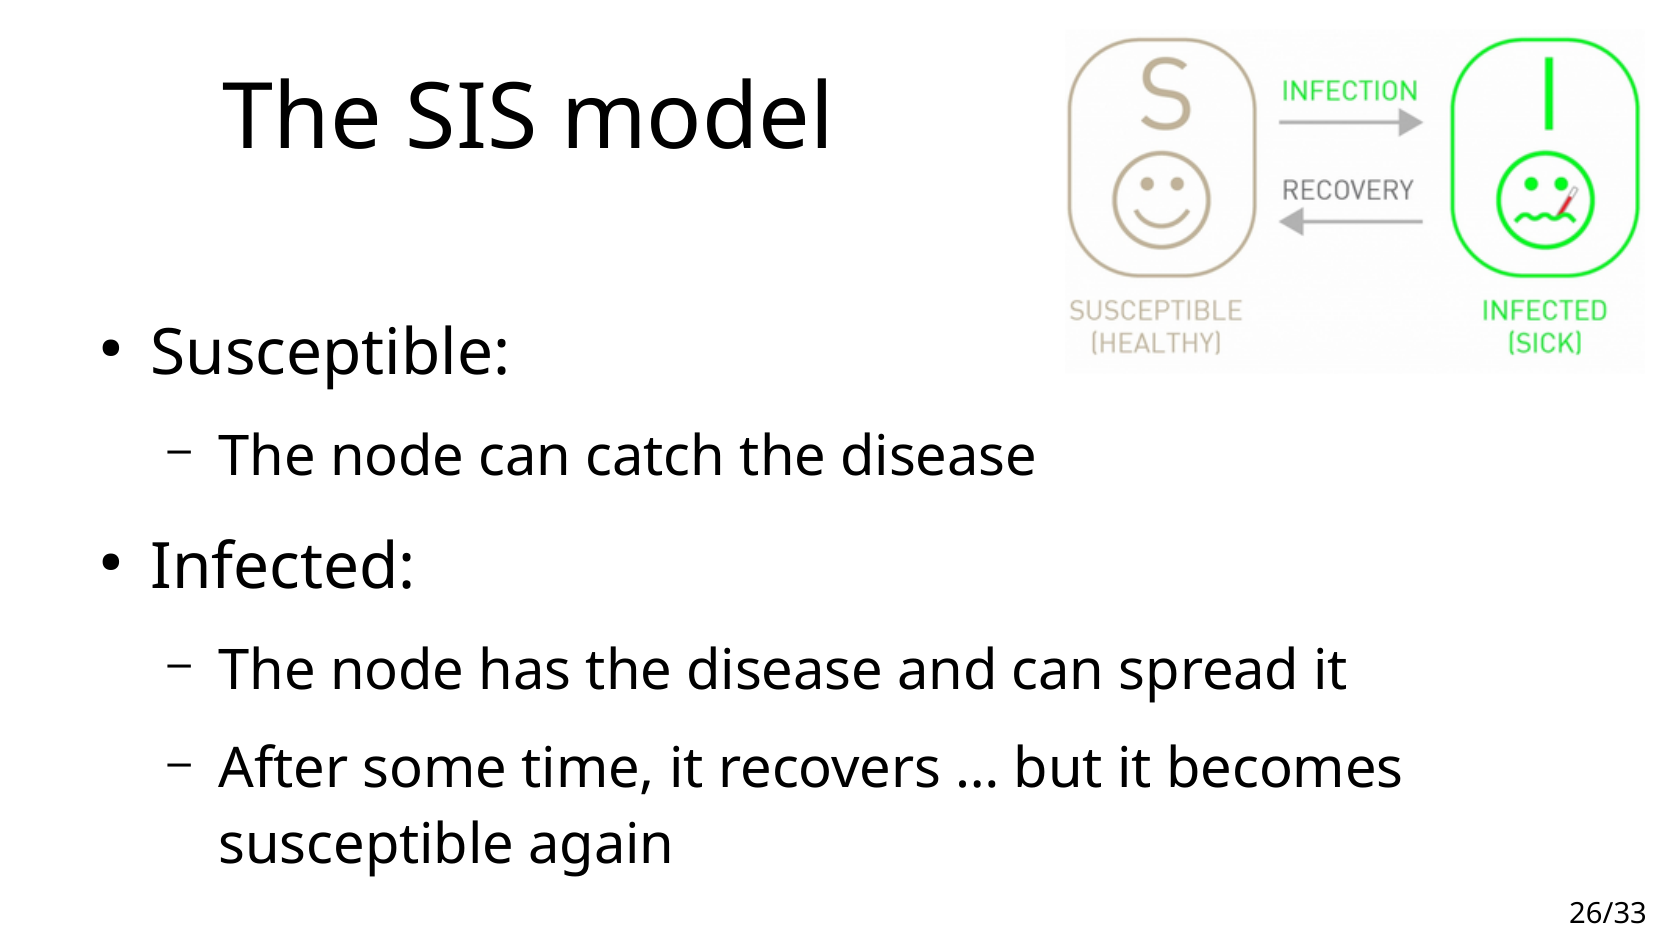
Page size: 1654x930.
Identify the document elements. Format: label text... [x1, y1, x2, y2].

list Susceptible: The node can catch the disease Infected: The node has the disease and can spread it After some time, it recovers … but it becomes susceptible again [82, 306, 1571, 888]
picture [1065, 29, 1645, 374]
title The SIS model [82, 1, 976, 225]
